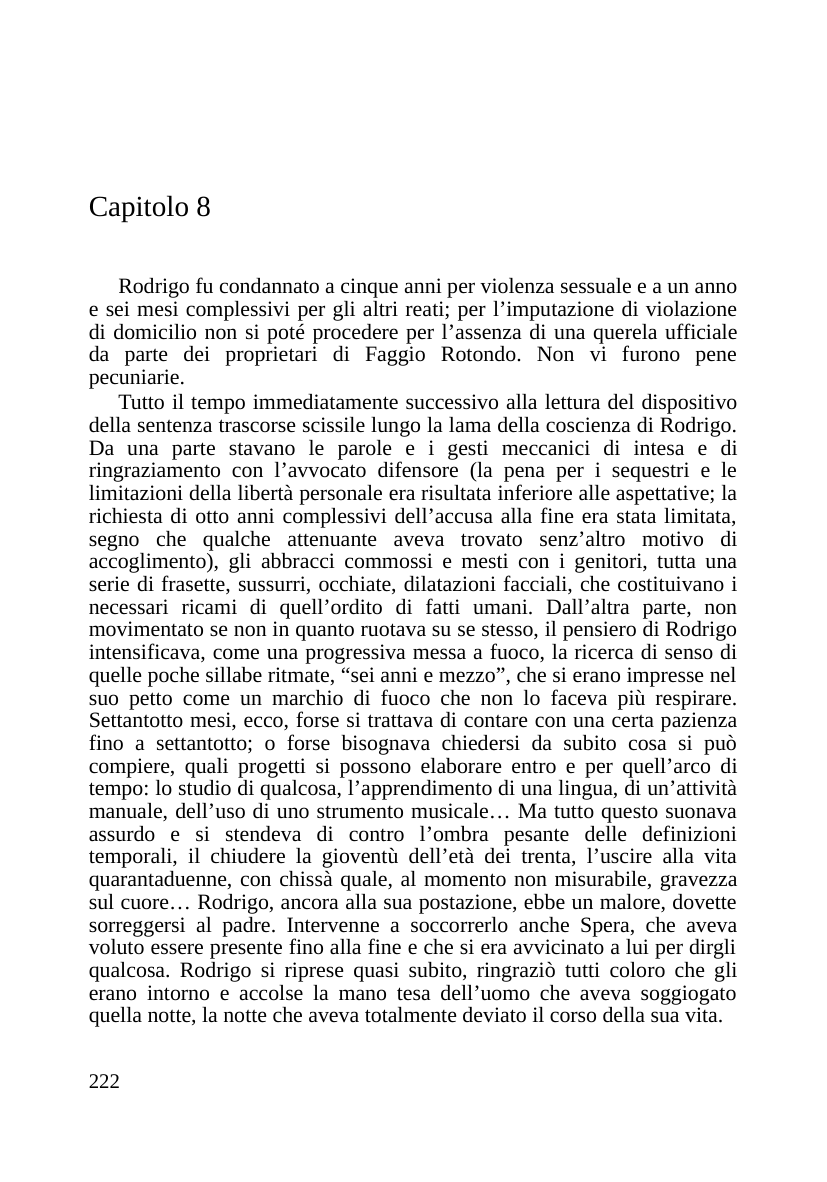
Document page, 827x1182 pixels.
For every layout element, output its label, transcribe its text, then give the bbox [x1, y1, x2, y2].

text Tutto il tempo immediatamente successivo alla lettura del dispositivo della sentenza trascorse scissile lungo la lama della coscienza di Rodrigo. Da una parte stavano le parole e i gesti meccanici di intesa e di ringraziamento con l’avvocato difensore (la pena per i sequestri e le limitazioni della libertà personale era risultata inferiore alle aspettative; la richiesta di otto anni complessivi dell’accusa alla fine era stata limitata, segno che qualche attenuante aveva trovato senz’altro motivo di accoglimento), gli abbracci commossi e mesti con i genitori, tutta una serie di frasette, sussurri, occhiate, dilatazioni facciali, che costituivano i necessari ricami di quell’ordito di fatti umani. Dall’altra parte, non movimentato se non in quanto ruotava su se stesso, il pensiero di Rodrigo intensificava, come una progressiva messa a fuoco, la ricerca di senso di quelle poche sillabe ritmate, “sei anni e mezzo”, che si erano impresse nel suo petto come un marchio di fuoco che non lo faceva più respirare. Settantotto mesi, ecco, forse si trattava di contare con una certa pazienza fino a settantotto; o forse bisognava chiedersi da subito cosa si può compiere, quali progetti si possono elaborare entro e per quell’arco di tempo: lo studio di qualcosa, l’apprendimento di una lingua, di un’attività manuale, dell’uso di uno strumento musicale… Ma tutto questo suonava assurdo e si stendeva di contro l’ombra pesante delle definizioni temporali, il chiudere la gioventù dell’età dei trenta, l’uscire alla vita quarantaduenne, con chissà quale, al momento non misurabile, gravezza sul cuore… Rodrigo, ancora alla sua postazione, ebbe un malore, dovette sorreggersi al padre. Intervenne a soccorrerlo anche Spera, che aveva voluto essere presente fino alla fine e che si era avvicinato a lui per dirgli qualcosa. Rodrigo si riprese quasi subito, ringraziò tutti coloro che gli erano intorno e accolse la mano tesa dell’uomo che aveva soggiogato quella notte, la notte che aveva totalmente deviato il corso della sua vita. [88, 389, 738, 1028]
subtitle Capitolo 8 [88, 189, 738, 223]
text Rodrigo fu condannato a cinque anni per violenza sessuale e a un anno e sei mesi complessivi per gli altri reati; per l’imputazione di violazione di domicilio non si poté procedere per l’assenza di una querela ufficiale da parte dei proprietari di Faggio Rotondo. Non vi furono pene pecuniarie. [88, 273, 738, 389]
